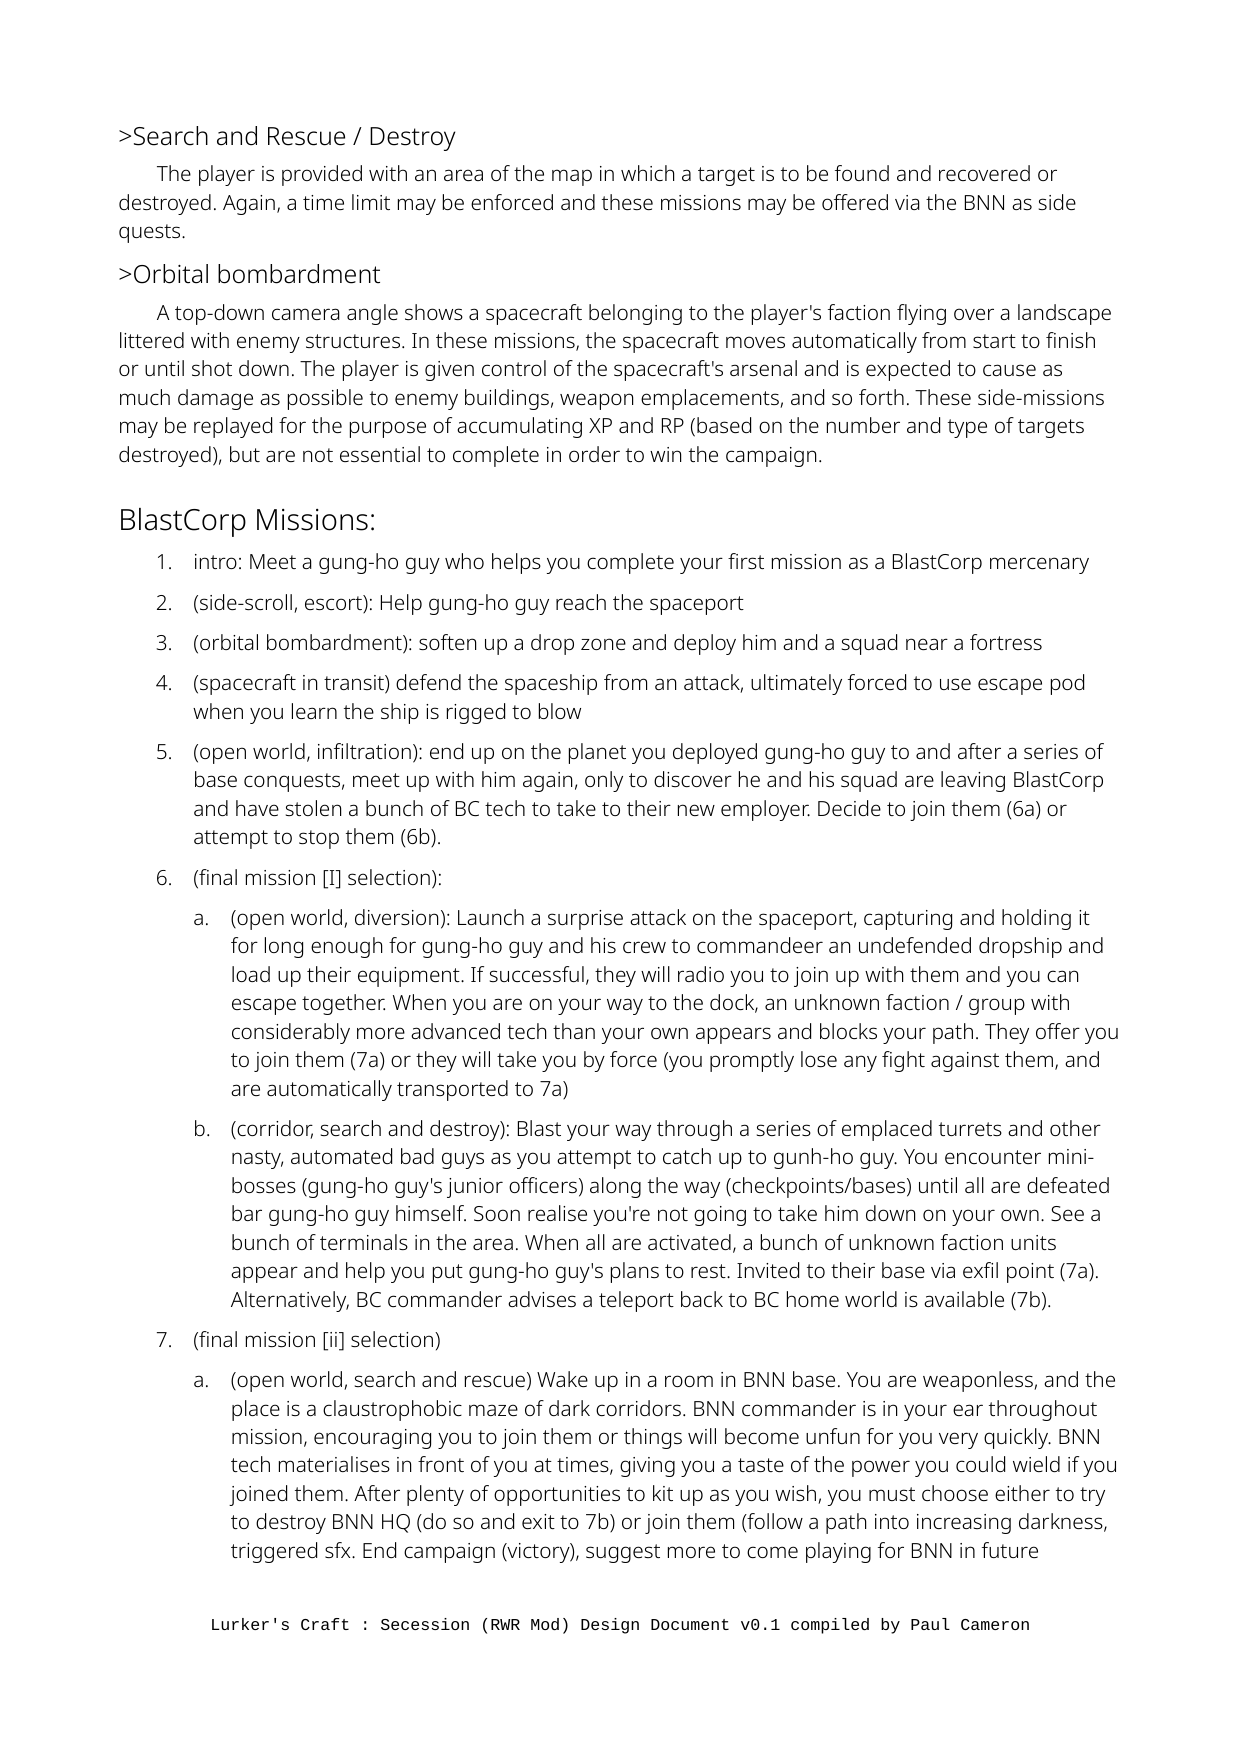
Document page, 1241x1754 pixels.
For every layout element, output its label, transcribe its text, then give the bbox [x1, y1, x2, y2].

list (final mission [ii] selection) [156, 1325, 1122, 1353]
subtitle >Search and Rescue / Destroy [118, 118, 1122, 152]
list (side-scroll, escort): Help gung-ho guy reach the spaceport [156, 588, 1122, 616]
subtitle >Orbital bombardment [118, 256, 1122, 291]
list intro: Meet a gung-ho guy who helps you complete your first mission as a BlastCorp mercenary [156, 547, 1122, 576]
list (corridor, search and destroy): Blast your way through a series of emplaced turrets and other nasty, automated bad guys as you attempt to catch up to gunh-ho guy. You encounter mini-bosses (gung-ho guy's junior officers) along the way (checkpoints/bases) until all are defeated bar gung-ho guy himself. Soon realise you're not going to take him down on your own. See a bunch of terminals in the area. When all are activated, a bunch of unknown faction units appear and help you put gung-ho guy's plans to rest. Invited to their base via exfil point (7a). Alternatively, BC commander advises a teleport back to BC home world is available (7b). [193, 1114, 1122, 1313]
list (orbital bombardment): soften up a drop zone and deploy him and a squad near a fortress [156, 628, 1122, 657]
list (open world, diversion): Launch a surprise attack on the spaceport, capturing and holding it for long enough for gung-ho guy and his crew to commandeer an undefended dropship and load up their equipment. If successful, they will radio you to join up with them and you can escape together. When you are on your way to the dock, an unknown faction / group with considerably more advanced tech than your own appears and blocks your path. They offer you to join them (7a) or they will take you by force (you promptly lose any fight against them, and are automatically transported to 7a) [193, 903, 1122, 1102]
list (spacecraft in transit) defend the spaceship from an attack, ultimately forced to use escape pod when you learn the ship is rigged to blow [156, 668, 1122, 725]
text A top-down camera angle shows a spacecraft belonging to the player's faction flying over a landscape littered with enemy structures. In these missions, the spacecraft moves automatically from start to finish or until shot down. The player is given control of the spacecraft's arsenal and is expected to cause as much damage as possible to enemy buildings, weapon emplacements, and so forth. These side-missions may be replayed for the purpose of accumulating XP and RP (based on the number and type of targets destroyed), but are not essential to complete in order to win the campaign. [118, 298, 1122, 468]
list (final mission [I] selection): [156, 863, 1122, 891]
text The player is provided with an area of the map in which a target is to be found and recovered or destroyed. Again, a time limit may be enforced and these missions may be offered via the BNN as side quests. [118, 159, 1122, 244]
subtitle BlastCorp Missions: [118, 499, 1122, 539]
list (open world, search and rescue) Wake up in a room in BNN base. You are weaponless, and the place is a claustrophobic maze of dark corridors. BNN commander is in your ear throughout mission, encouraging you to join them or things will become unfun for you very quickly. BNN tech materialises in front of you at times, giving you a taste of the power you could wield if you joined them. After plenty of opportunities to kit up as you wish, you must choose either to try to destroy BNN HQ (do so and exit to 7b) or join them (follow a path into increasing darkness, triggered sfx. End campaign (victory), suggest more to come playing for BNN in future [193, 1365, 1122, 1564]
list (open world, infiltration): end up on the planet you deployed gung-ho guy to and after a series of base conquests, meet up with him again, only to discover he and his squad are leaving BlastCorp and have stolen a bunch of BC tech to take to their new employer. Decide to join them (6a) or attempt to stop them (6b). [156, 737, 1122, 851]
